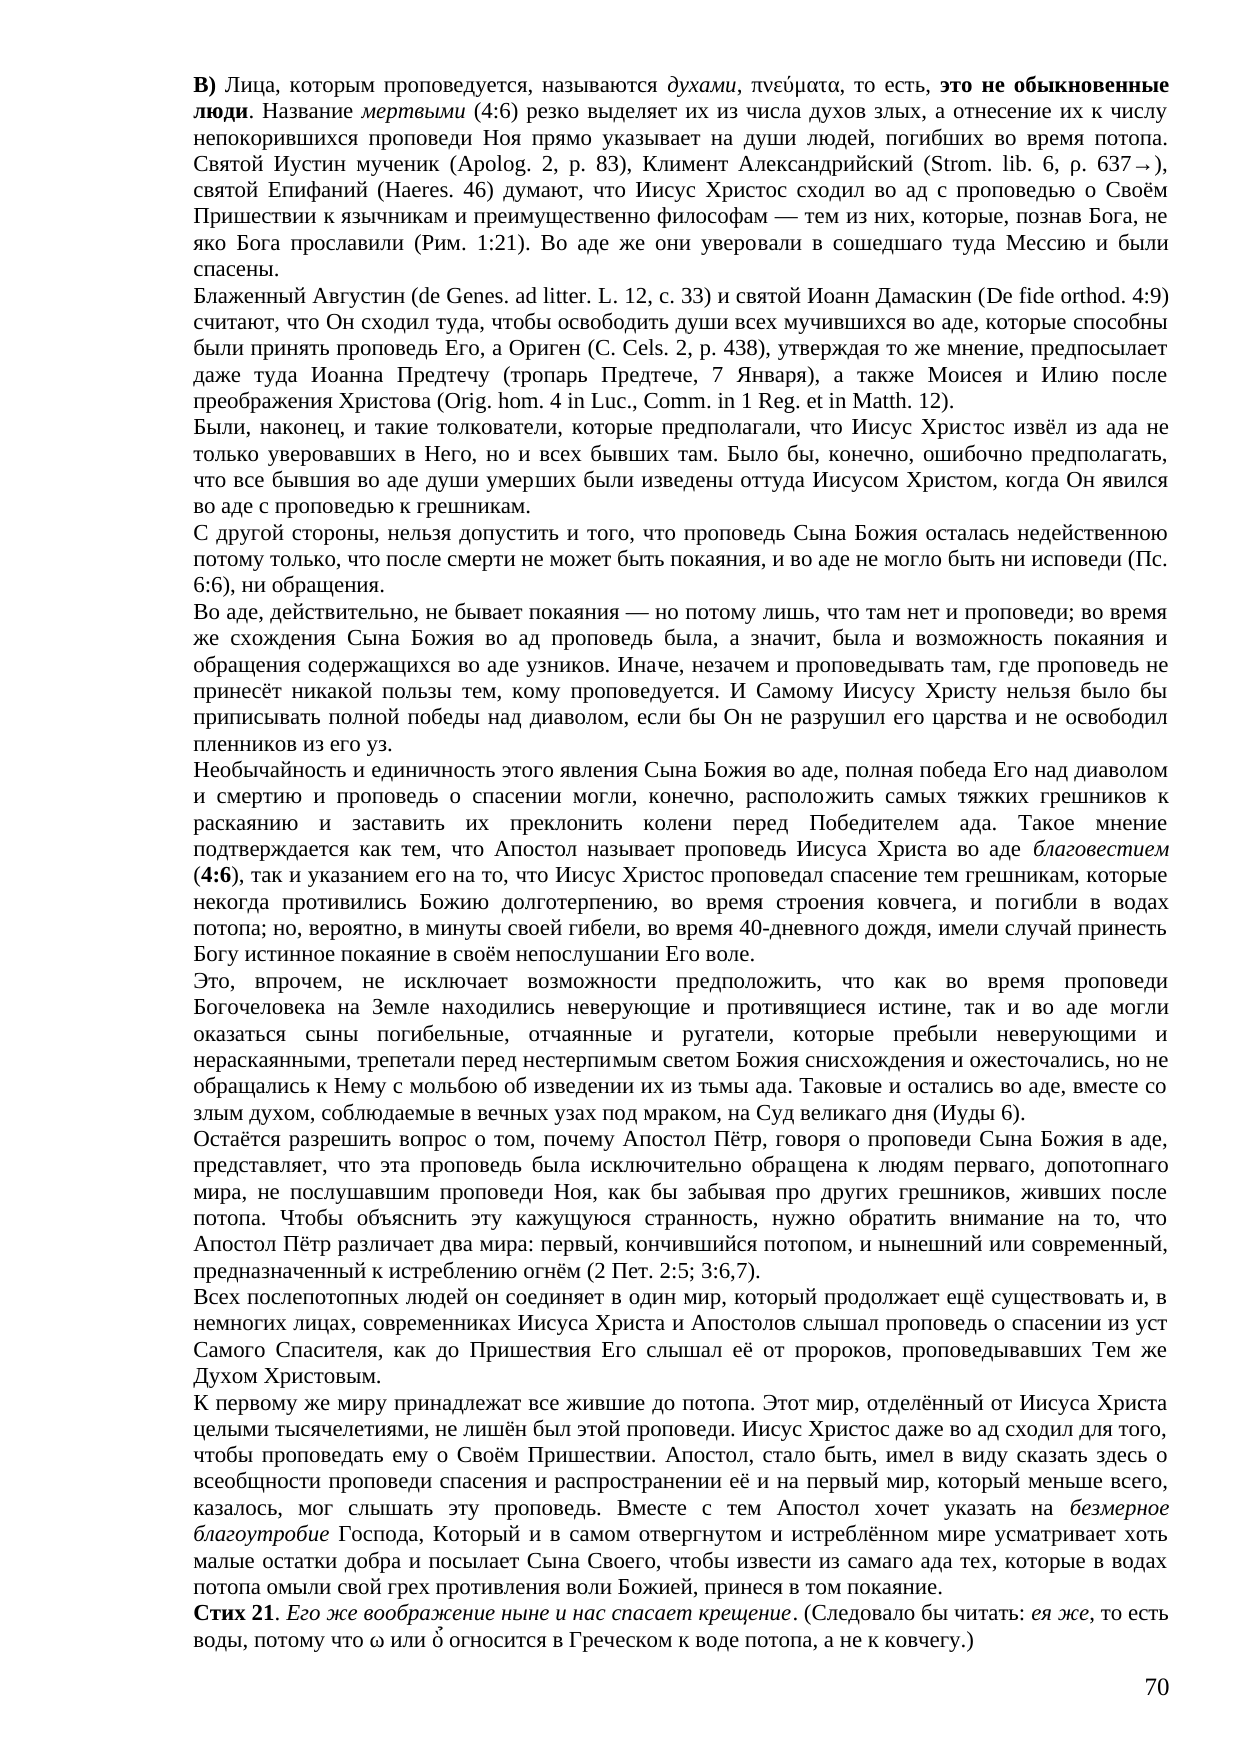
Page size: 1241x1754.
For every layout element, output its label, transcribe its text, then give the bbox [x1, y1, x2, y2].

text Необычайность и единичность этого явления Сына Божия во аде, полная победа Его над диаволом и смертию и проповедь о спасении могли, конечно, располо­жить самых тяжких грешников к раскаянию и заставить их преклонить колени перед Победителем ада. Такое мнение подтверждается как тем, что Апостол называет проповедь Иисуса Христа во аде благовестием (4:6), так и указанием его на то, что Иисус Христос проповедал спасение тем грешникам, которые некогда противились Божию долготерпению, во время строения ковчега, и по­гибли в водах потопа; но, вероятно, в минуты своей гибели, во время 40-дневного дождя, имели случай принесть Богу истинное покаяние в своём непослушании Его воле. [193, 756, 1169, 967]
text Во аде, действительно, не бывает покаяния — но потому лишь, что там нет и проповеди; во время же схождения Сына Божия во ад проповедь была, а значит, была и возможность покаяния и обращения содержащихся во аде узников. Ина­че, незачем и проповедывать там, где проповедь не принесёт никакой пользы тем, кому проповедуется. И Самому Иисусу Христу нельзя было бы приписы­вать полной победы над диаволом, если бы Он не разрушил его царства и не освободил пленников из его уз. [193, 598, 1169, 756]
text С другой стороны, нельзя допустить и того, что проповедь Сына Божия осталась недейственною потому только, что после смерти не может быть покаяния, и во аде не могло быть ни исповеди (Пс. 6:6), ни обращения. [193, 519, 1169, 598]
text Это, впрочем, не исключает возможности предположить, что как во время проповеди Богочеловека на Земле находились неверующие и противящиеся ис­тине, так и во аде могли оказаться сыны погибельные, отчаянные и ругатели, которые пребыли неверующими и нераскаянными, трепетали перед нестерпи­мым светом Божия снисхождения и ожесточались, но не обращались к Нему с мольбою об изведении их из тьмы ада. Таковые и остались во аде, вместе со злым духом, соблюдаемые в вечных узах под мраком, на Суд великаго дня (Иуды 6). [193, 967, 1169, 1125]
text B) Лица, которым проповедуется, называются духами, πνεύματα, то есть, это не обыкновенные люди. Название мертвыми (4:6) резко выделяет их из числа духов злых, а отнесение их к числу непокорившихся проповеди Ноя прямо указывает на души людей, погибших во время потопа. Святой Иустин мученик (Apolog. 2, р. 83), Климент Александрийский (Strom. lib. 6, ρ. 637→), святой Епифаний (Haeres. 46) думают, что Иисус Христос сходил во ад с проповедью о Своём Пришествии к язычникам и преимущественно философам — тем из них, которые, познав Бога, не яко Бога прославили (Рим. 1:21). Во аде же они уверо­вали в сошедшаго туда Мессию и были спасены. [193, 71, 1169, 282]
text К первому же миру принадлежат все жившие до потопа. Этот мир, отделённый от Иисуса Христа целыми тысячелетиями, не лишён был этой проповеди. Иисус Христос даже во ад сходил для того, чтобы проповедать ему о Своём Пришествии. Апостол, стало быть, имел в виду сказать здесь о всеобщности проповеди спасения и распространении её и на первый мир, который меньше всего, каза­лось, мог слышать эту проповедь. Вместе с тем Апостол хочет указать на без­мерное благоутробие Господа, Который и в самом отвергнутом и истреблённом мире усматривает хоть малые остатки добра и посылает Сына Своего, чтобы извести из самаго ада тех, которые в водах потопа омыли свой грех противления воли Божией, принеся в том покаяние. [193, 1388, 1169, 1599]
text Были, наконец, и такие толкователи, которые предполагали, что Иисус Хрис­тос извёл из ада не только уверовавших в Него, но и всех бывших там. Было бы, конечно, ошибочно предполагать, что все бывшия во аде души умер­ших были изведены оттуда Иисусом Христом, когда Он явился во аде с пропо­ведью к грешникам. [193, 413, 1169, 519]
text Блаженный Августин (de Genes. ad litter. L. 12, c. 33) и святой Иоанн Дамаскин (De fide orthod. 4:9) считают, что Он сходил туда, чтобы освободить души всех мучившихся во аде, которые способны были принять проповедь Его, а Ориген (С. Cels. 2, р. 438), утверждая то же мнение, предпосылает даже туда Иоанна Предтечу (тропарь Предтече, 7 Января), а также Моисея и Илию после преображения Христова (Orig. hom. 4 in Luc., Comm. in 1 Reg. et in Matth. 12). [193, 282, 1169, 413]
text Стих 21. Его же воображение ныне и нас спасает крещение. (Следовало бы чи­тать: ея же, то есть воды, потому что ω или ὸ̉ огносится в Греческом к воде потопа, а не к ковчегу.) [193, 1599, 1169, 1652]
text Остаётся разрешить вопрос о том, почему Апостол Пётр, говоря о проповеди Сына Божия в аде, представляет, что эта проповедь была исключительно обра­щена к людям перваго, допотопнаго мира, не послушавшим проповеди Ноя, как бы забывая про других грешников, живших после потопа. Чтобы объяснить эту кажущуюся странность, нужно обратить внимание на то, что Апостол Пётр различает два мира: первый, кончившийся потопом, и нынешний или современный, предназначенный к истреблению огнём (2 Пет. 2:5; 3:6,7). [193, 1125, 1169, 1283]
text Всех послепотопных людей он соединяет в один мир, который продолжает ещё существовать и, в немногих лицах, современниках Иисуса Христа и Апостолов слышал проповедь о спасении из уст Самого Спасителя, как до Пришествия Его слышал её от пророков, проповедывавших Тем же Духом Христовым. [193, 1283, 1169, 1388]
